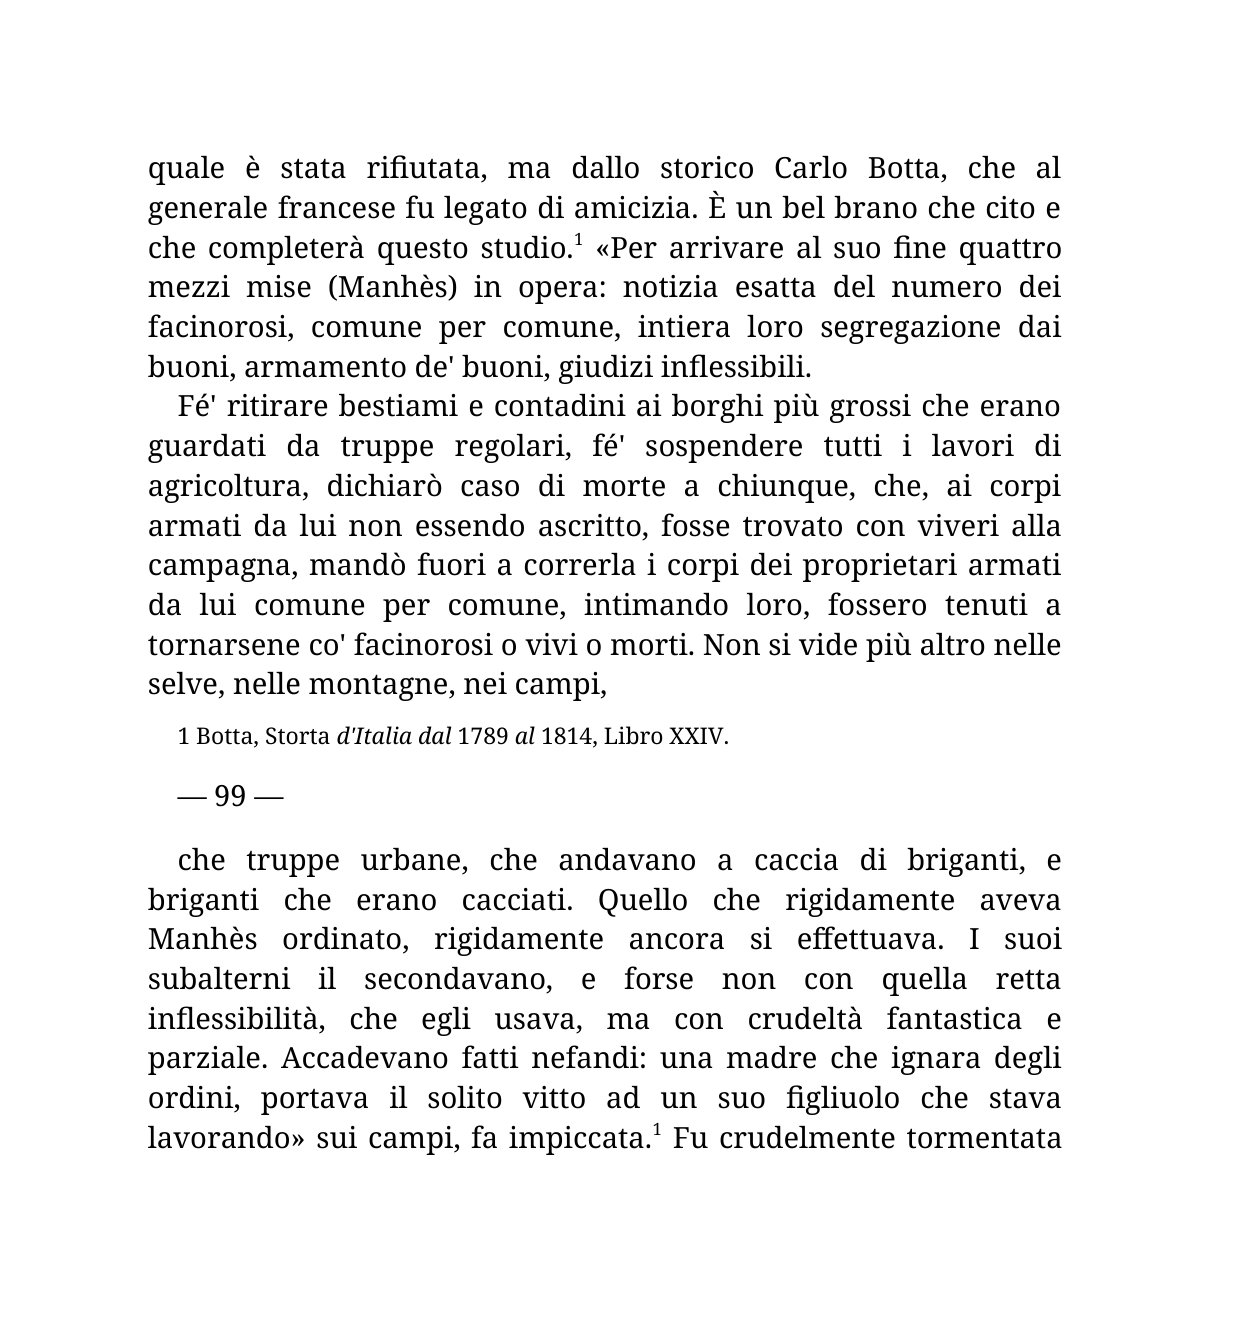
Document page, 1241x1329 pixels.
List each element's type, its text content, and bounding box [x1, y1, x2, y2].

text Fé' ritirare bestiami e contadini ai borghi più grossi che erano guardati da truppe regolari, fé' sospendere tutti i lavori di agricoltura, dichiarò caso di morte a chiunque, che, ai corpi armati da lui non essendo ascritto, fosse trovato con viveri alla campagna, mandò fuori a correrla i corpi dei proprietari armati da lui comune per comune, intimando loro, fossero tenuti a tornarsene co' facinorosi o vivi o morti. Non si vide più altro nelle selve, nelle montagne, nei campi, [148, 386, 1063, 703]
text 1 Botta, Storta d'Italia dal 1789 al 1814, Libro XXIV. [148, 720, 1063, 752]
text quale è stata rifiutata, ma dallo storico Carlo Botta, che al generale francese fu legato di amicizia. È un bel brano che cito e che completerà questo studio.1 «Per arrivare al suo fine quattro mezzi mise (Manhès) in opera: notizia esatta del numero dei facinorosi, comune per comune, intiera loro segregazione dai buoni, armamento de' buoni, giudizi inflessibili. [148, 148, 1063, 386]
text — 99 — [148, 776, 1063, 815]
text che truppe urbane, che andavano a caccia di briganti, e briganti che erano cacciati. Quello che rigidamente aveva Manhès ordinato, rigidamente ancora si effettuava. I suoi subalterni il secondavano, e forse non con quella retta inflessibilità, che egli usava, ma con crudeltà fantastica e parziale. Accadevano fatti nefandi: una madre che ignara degli ordini, portava il solito vitto ad un suo figliuolo che stava lavorando» sui campi, fa impiccata.1 Fu crudelmente tormentata [148, 839, 1063, 1157]
